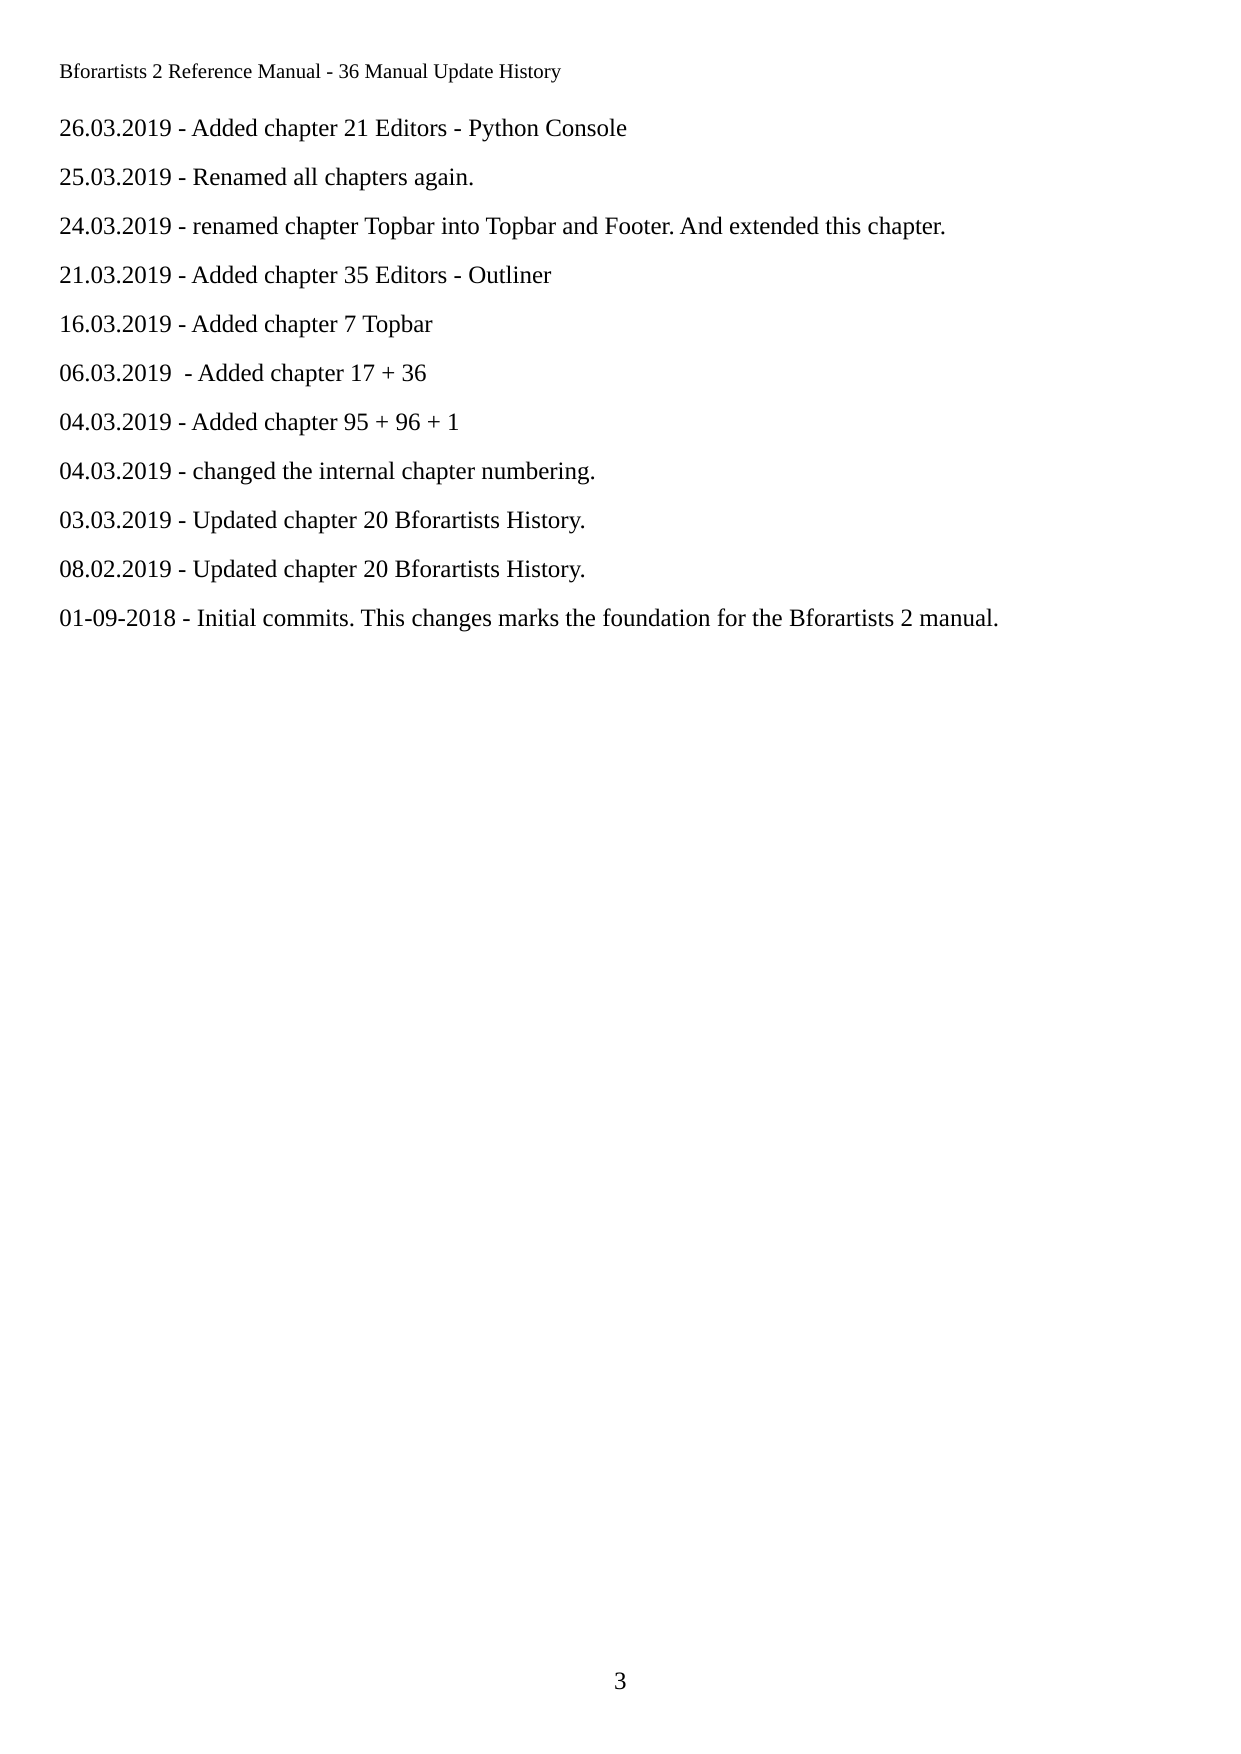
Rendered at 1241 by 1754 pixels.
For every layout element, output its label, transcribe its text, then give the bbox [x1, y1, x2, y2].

text 16.03.2019 - Added chapter 7 Topbar [59, 309, 1181, 338]
text 04.03.2019 - changed the internal chapter numbering. [59, 456, 1181, 485]
text 06.03.2019 - Added chapter 17 + 36 [59, 358, 1181, 387]
text 21.03.2019 - Added chapter 35 Editors - Outliner [59, 260, 1181, 288]
text 26.03.2019 - Added chapter 21 Editors - Python Console [59, 113, 1181, 141]
text 24.03.2019 - renamed chapter Topbar into Topbar and Footer. And extended this chapter. [59, 211, 1181, 239]
text 25.03.2019 - Renamed all chapters again. [59, 162, 1181, 190]
text 03.03.2019 - Updated chapter 20 Bforartists History. [59, 505, 1181, 534]
text 04.03.2019 - Added chapter 95 + 96 + 1 [59, 407, 1181, 436]
text 08.02.2019 - Updated chapter 20 Bforartists History. [59, 554, 1181, 583]
text 01-09-2018 - Initial commits. This changes marks the foundation for the Bforartists 2 manual. [59, 603, 1181, 632]
